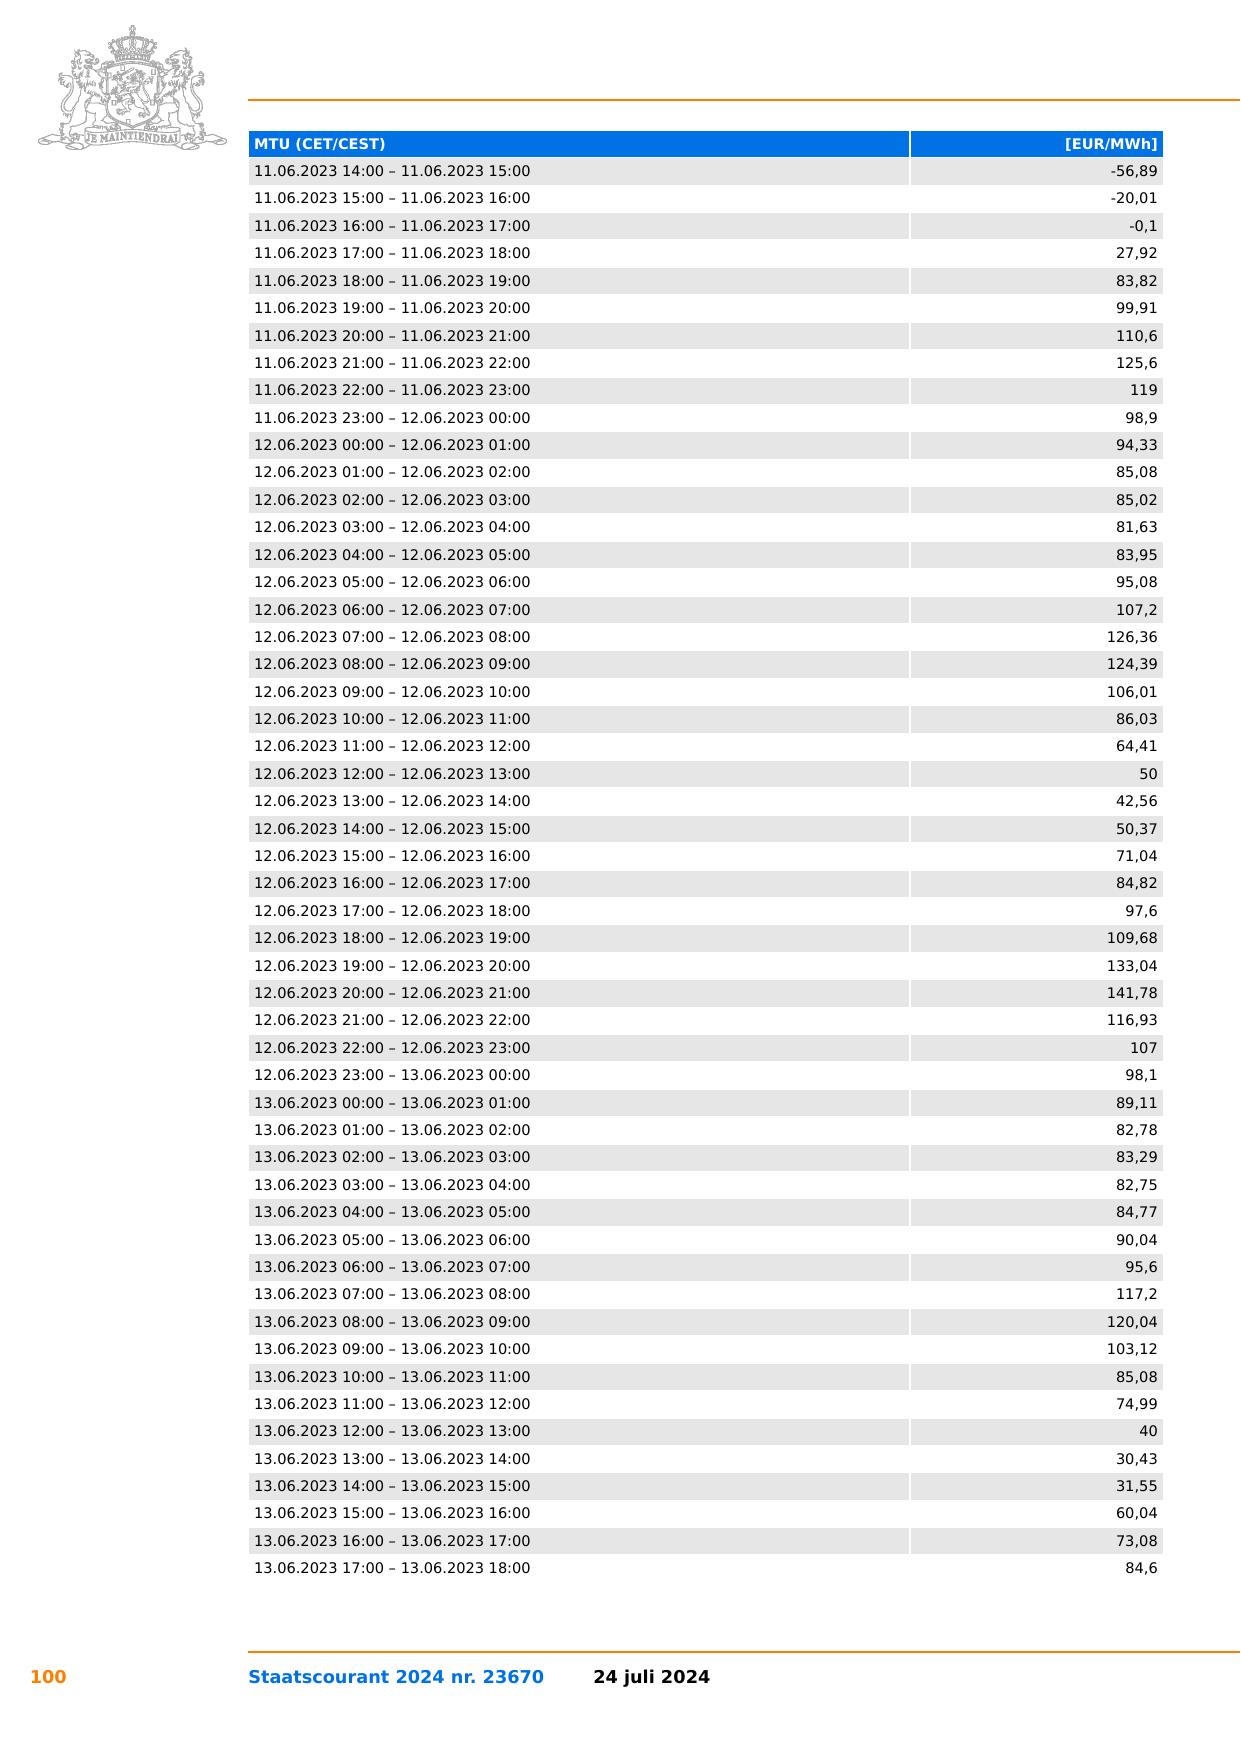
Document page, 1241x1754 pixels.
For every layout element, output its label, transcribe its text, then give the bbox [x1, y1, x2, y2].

table_cell 12.06.2023 14:00 – 12.06.2023 15:00 [249, 816, 909, 842]
picture [38, 25, 227, 150]
table_cell 94,33 [911, 432, 1163, 459]
table_cell 95,6 [911, 1254, 1163, 1281]
table_cell 13.06.2023 11:00 – 13.06.2023 12:00 [249, 1391, 909, 1417]
table_cell 11.06.2023 18:00 – 11.06.2023 19:00 [249, 268, 909, 294]
table_cell 125,6 [911, 350, 1163, 376]
table_cell 109,68 [911, 925, 1163, 952]
table_cell 84,82 [911, 871, 1163, 897]
table_cell 97,6 [911, 898, 1163, 924]
table_cell 12.06.2023 08:00 – 12.06.2023 09:00 [249, 651, 909, 678]
table_cell 12.06.2023 03:00 – 12.06.2023 04:00 [249, 515, 909, 541]
table_cell 13.06.2023 12:00 – 13.06.2023 13:00 [249, 1419, 909, 1445]
table_cell 12.06.2023 01:00 – 12.06.2023 02:00 [249, 460, 909, 486]
table_cell 83,29 [911, 1145, 1163, 1171]
table_cell 84,77 [911, 1199, 1163, 1226]
table_cell -20,01 [911, 186, 1163, 212]
table_cell 11.06.2023 21:00 – 11.06.2023 22:00 [249, 350, 909, 376]
table_cell 116,93 [911, 1008, 1163, 1034]
table_cell 13.06.2023 04:00 – 13.06.2023 05:00 [249, 1199, 909, 1226]
table_cell 12.06.2023 20:00 – 12.06.2023 21:00 [249, 980, 909, 1007]
table_cell 40 [911, 1419, 1163, 1445]
table_cell 12.06.2023 15:00 – 12.06.2023 16:00 [249, 843, 909, 869]
table_cell 13.06.2023 02:00 – 13.06.2023 03:00 [249, 1145, 909, 1171]
table_cell 42,56 [911, 789, 1163, 815]
table_cell 103,12 [911, 1336, 1163, 1363]
table_cell 12.06.2023 04:00 – 12.06.2023 05:00 [249, 542, 909, 568]
table_cell 106,01 [911, 679, 1163, 705]
table_cell 13.06.2023 08:00 – 13.06.2023 09:00 [249, 1309, 909, 1335]
table_cell -0,1 [911, 213, 1163, 239]
table_cell 12.06.2023 09:00 – 12.06.2023 10:00 [249, 679, 909, 705]
table_cell 120,04 [911, 1309, 1163, 1335]
table_cell 107,2 [911, 597, 1163, 623]
table_cell 82,78 [911, 1117, 1163, 1143]
table_cell 11.06.2023 23:00 – 12.06.2023 00:00 [249, 405, 909, 431]
table_cell 11.06.2023 19:00 – 11.06.2023 20:00 [249, 295, 909, 322]
table_header [EUR/MWh] [911, 131, 1163, 157]
table_cell 12.06.2023 11:00 – 12.06.2023 12:00 [249, 734, 909, 760]
table_cell 95,08 [911, 569, 1163, 596]
table_cell 27,92 [911, 241, 1163, 267]
table_cell 31,55 [911, 1473, 1163, 1500]
table_cell 13.06.2023 07:00 – 13.06.2023 08:00 [249, 1282, 909, 1308]
table_cell 11.06.2023 15:00 – 11.06.2023 16:00 [249, 186, 909, 212]
table_cell 71,04 [911, 843, 1163, 869]
table_cell 126,36 [911, 624, 1163, 650]
table_cell 89,11 [911, 1090, 1163, 1116]
table_cell 84,6 [911, 1556, 1163, 1582]
table_cell 107 [911, 1035, 1163, 1061]
table_cell 13.06.2023 01:00 – 13.06.2023 02:00 [249, 1117, 909, 1143]
table_cell 13.06.2023 09:00 – 13.06.2023 10:00 [249, 1336, 909, 1363]
table_cell 13.06.2023 16:00 – 13.06.2023 17:00 [249, 1528, 909, 1554]
table_cell 11.06.2023 16:00 – 11.06.2023 17:00 [249, 213, 909, 239]
table_cell 98,1 [911, 1063, 1163, 1089]
table_cell 85,08 [911, 460, 1163, 486]
table_cell 12.06.2023 07:00 – 12.06.2023 08:00 [249, 624, 909, 650]
table_cell 83,82 [911, 268, 1163, 294]
table_cell 11.06.2023 22:00 – 11.06.2023 23:00 [249, 378, 909, 404]
table_cell 50,37 [911, 816, 1163, 842]
table_cell 12.06.2023 17:00 – 12.06.2023 18:00 [249, 898, 909, 924]
table_cell 13.06.2023 00:00 – 13.06.2023 01:00 [249, 1090, 909, 1116]
table_cell 13.06.2023 17:00 – 13.06.2023 18:00 [249, 1556, 909, 1582]
table_cell 90,04 [911, 1227, 1163, 1253]
table_cell 11.06.2023 14:00 – 11.06.2023 15:00 [249, 158, 909, 185]
table_cell 12.06.2023 16:00 – 12.06.2023 17:00 [249, 871, 909, 897]
table_cell 12.06.2023 23:00 – 13.06.2023 00:00 [249, 1063, 909, 1089]
table_cell 133,04 [911, 953, 1163, 979]
table_cell 12.06.2023 12:00 – 12.06.2023 13:00 [249, 761, 909, 787]
table_cell 83,95 [911, 542, 1163, 568]
table_cell 11.06.2023 20:00 – 11.06.2023 21:00 [249, 323, 909, 349]
table_cell 74,99 [911, 1391, 1163, 1417]
table_cell 12.06.2023 06:00 – 12.06.2023 07:00 [249, 597, 909, 623]
table_header MTU (CET/CEST) [249, 131, 909, 157]
table_cell 11.06.2023 17:00 – 11.06.2023 18:00 [249, 241, 909, 267]
table_cell 86,03 [911, 706, 1163, 733]
table_cell 73,08 [911, 1528, 1163, 1554]
table_cell 12.06.2023 13:00 – 12.06.2023 14:00 [249, 789, 909, 815]
table_cell 13.06.2023 03:00 – 13.06.2023 04:00 [249, 1172, 909, 1198]
table_cell 81,63 [911, 515, 1163, 541]
table_cell 12.06.2023 10:00 – 12.06.2023 11:00 [249, 706, 909, 733]
table_cell 30,43 [911, 1446, 1163, 1472]
table_cell 12.06.2023 22:00 – 12.06.2023 23:00 [249, 1035, 909, 1061]
table_cell 141,78 [911, 980, 1163, 1007]
table_cell 117,2 [911, 1282, 1163, 1308]
table_cell 110,6 [911, 323, 1163, 349]
table_cell 12.06.2023 19:00 – 12.06.2023 20:00 [249, 953, 909, 979]
table_cell 13.06.2023 15:00 – 13.06.2023 16:00 [249, 1501, 909, 1527]
table_cell 13.06.2023 05:00 – 13.06.2023 06:00 [249, 1227, 909, 1253]
table_cell 119 [911, 378, 1163, 404]
table_cell 85,02 [911, 487, 1163, 513]
table_cell 13.06.2023 14:00 – 13.06.2023 15:00 [249, 1473, 909, 1500]
table_cell 13.06.2023 13:00 – 13.06.2023 14:00 [249, 1446, 909, 1472]
table_cell 12.06.2023 05:00 – 12.06.2023 06:00 [249, 569, 909, 596]
table_cell 98,9 [911, 405, 1163, 431]
table_cell 13.06.2023 10:00 – 13.06.2023 11:00 [249, 1364, 909, 1390]
table_cell 12.06.2023 00:00 – 12.06.2023 01:00 [249, 432, 909, 459]
table_cell 99,91 [911, 295, 1163, 322]
table_cell 13.06.2023 06:00 – 13.06.2023 07:00 [249, 1254, 909, 1281]
table_cell 12.06.2023 21:00 – 12.06.2023 22:00 [249, 1008, 909, 1034]
table_cell 50 [911, 761, 1163, 787]
table_cell 82,75 [911, 1172, 1163, 1198]
table_cell 85,08 [911, 1364, 1163, 1390]
table_cell 12.06.2023 02:00 – 12.06.2023 03:00 [249, 487, 909, 513]
table_cell 12.06.2023 18:00 – 12.06.2023 19:00 [249, 925, 909, 952]
table_cell -56,89 [911, 158, 1163, 185]
table_cell 64,41 [911, 734, 1163, 760]
table_cell 60,04 [911, 1501, 1163, 1527]
table_cell 124,39 [911, 651, 1163, 678]
